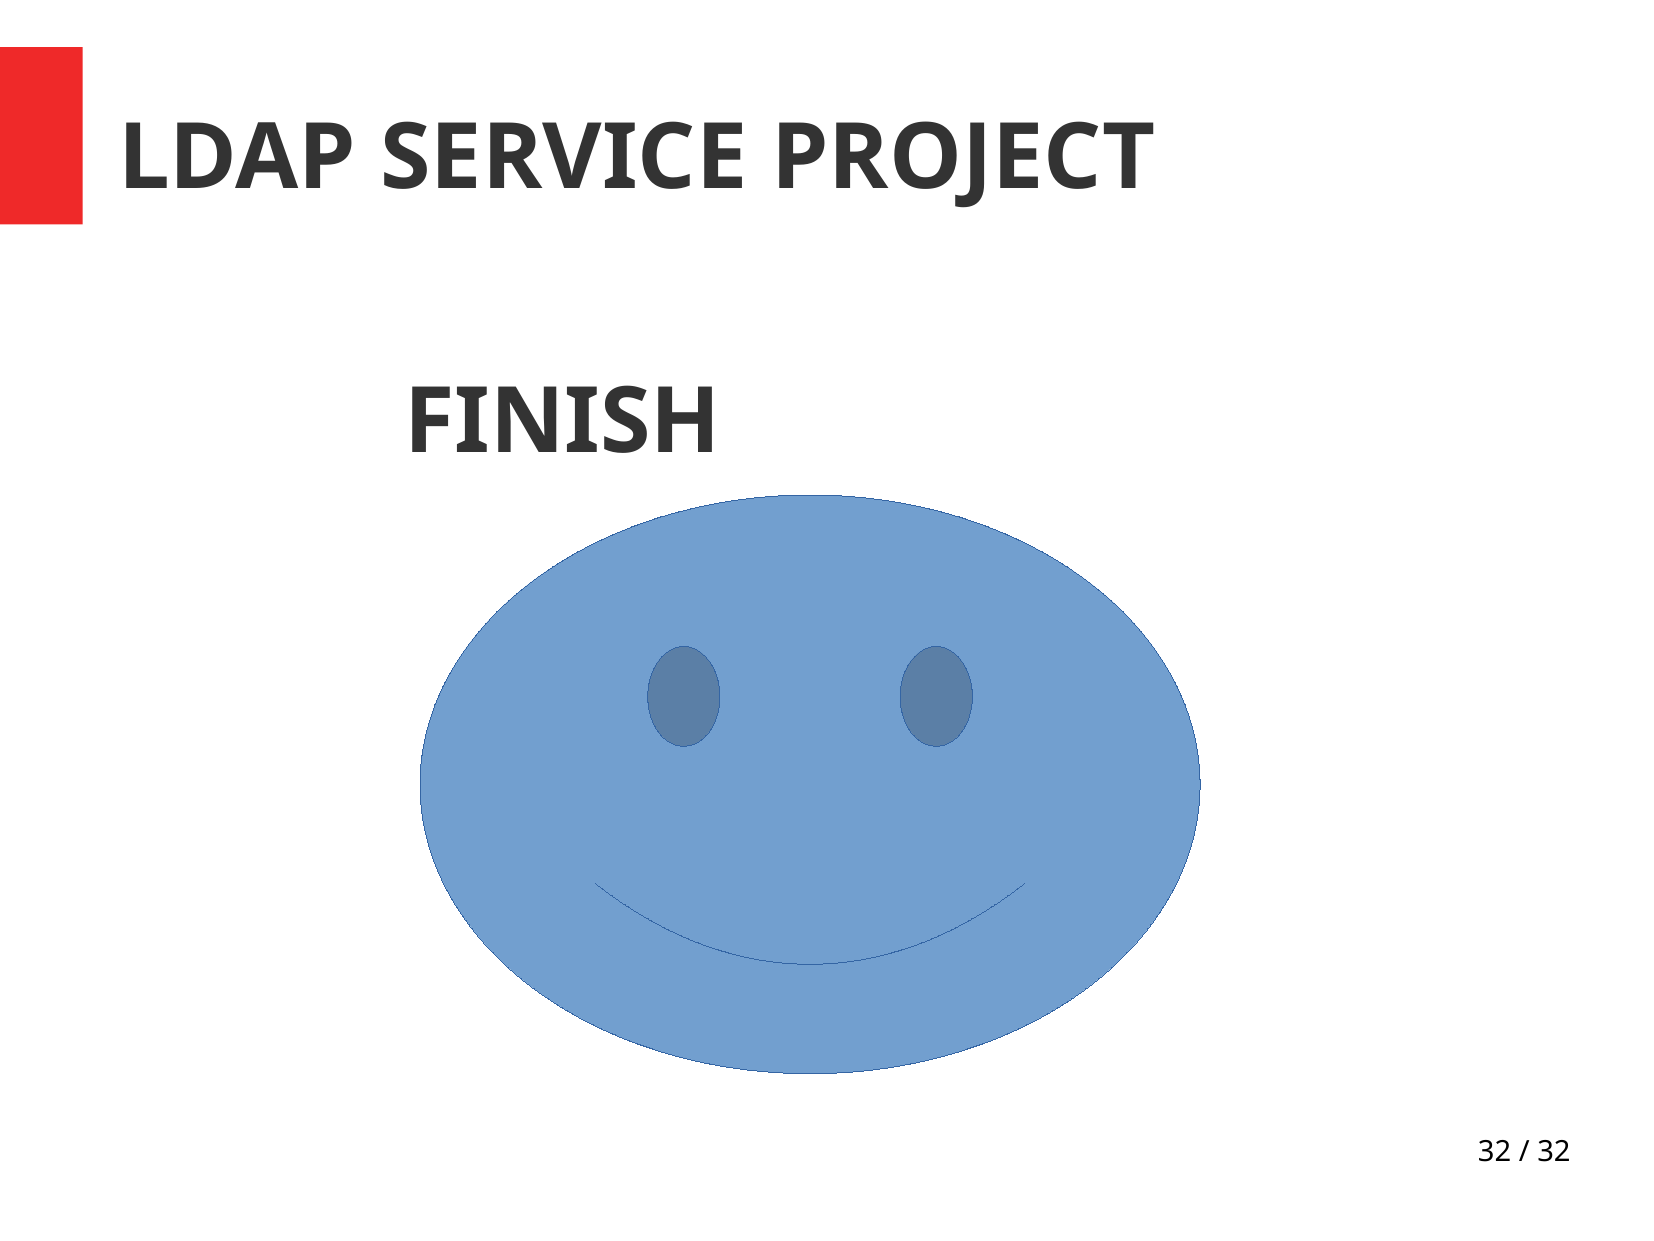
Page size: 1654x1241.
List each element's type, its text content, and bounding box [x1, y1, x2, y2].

text_box [420, 495, 1201, 1074]
title LDAP SERVICE PROJECT [118, 49, 1571, 257]
list FINISH [118, 354, 1536, 1074]
